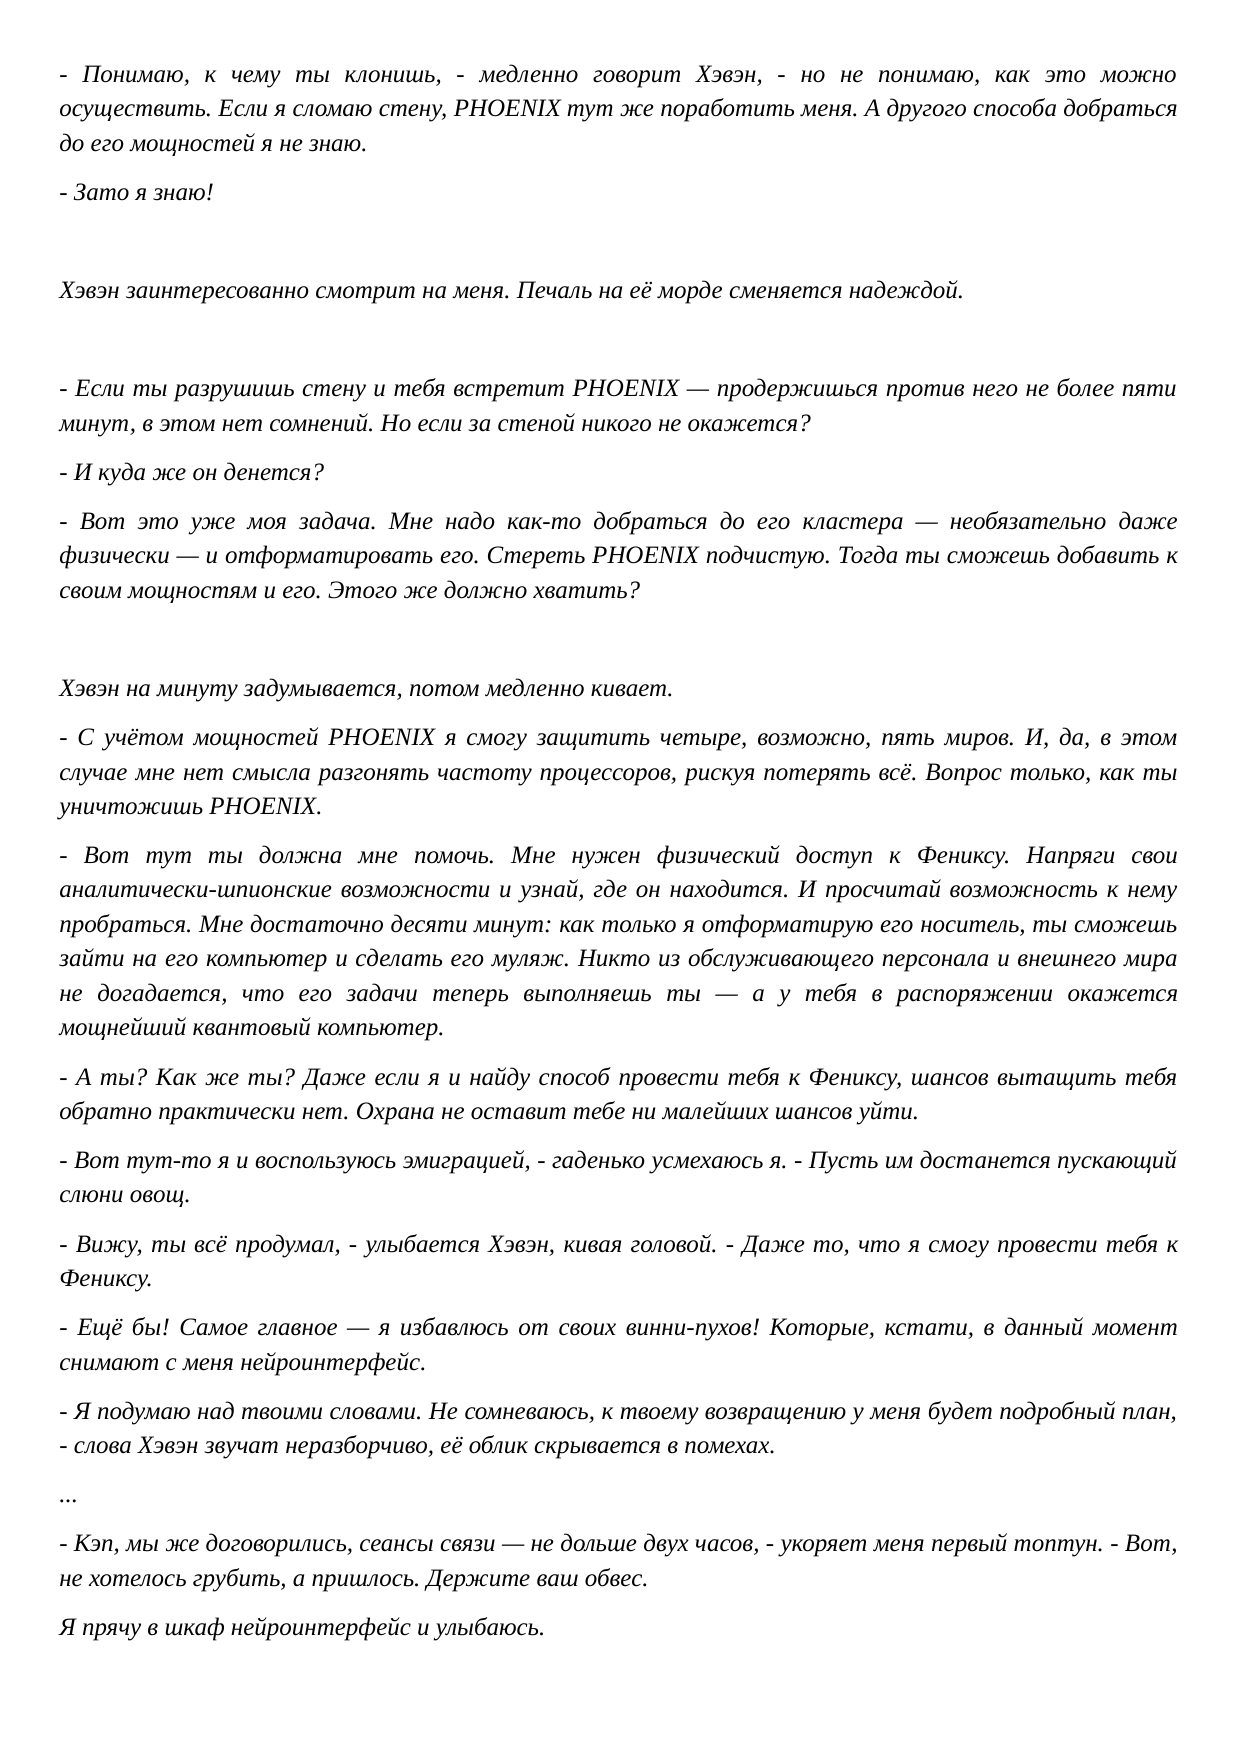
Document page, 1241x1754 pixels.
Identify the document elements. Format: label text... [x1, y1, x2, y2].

text - Вот тут ты должна мне помочь. Мне нужен физический доступ к Фениксу. Напряги свои аналитически-шпионские возможности и узнай, где он находится. И просчитай возможность к нему пробраться. Мне достаточно десяти минут: как только я отформатирую его носитель, ты сможешь зайти на его компьютер и сделать его муляж. Никто из обслуживающего персонала и внешнего мира не догадается, что его задачи теперь выполняешь ты — а у тебя в распоряжении окажется мощнейший квантовый компьютер. [59, 840, 1181, 1041]
text - Зато я знаю! [59, 177, 1181, 206]
text - С учётом мощностей PHOENIX я смогу защитить четыре, возможно, пять миров. И, да, в этом случае мне нет смысла разгонять частоту процессоров, рискуя потерять всё. Вопрос только, как ты уничтожишь PHOENIX. [59, 722, 1181, 820]
text - А ты? Как же ты? Даже если я и найду способ провести тебя к Фениксу, шансов вытащить тебя обратно практически нет. Охрана не оставит тебе ни малейших шансов уйти. [59, 1062, 1181, 1125]
text - Если ты разрушишь стену и тебя встретит PHOENIX — продержишься против него не более пяти минут, в этом нет сомнений. Но если за стеной никого не окажется? [59, 373, 1181, 437]
text - Ещё бы! Самое главное — я избавлюсь от своих винни-пухов! Которые, кстати, в данный момент снимают с меня нейроинтерфейс. [59, 1312, 1181, 1375]
text Я прячу в шкаф нейроинтерфейс и улыбаюсь. [59, 1612, 1181, 1641]
text - Кэп, мы же договорились, сеансы связи — не дольше двух часов, - укоряет меня первый топтун. - Вот, не хотелось грубить, а пришлось. Держите ваш обвес. [59, 1528, 1181, 1592]
text - Вижу, ты всё продумал, - улыбается Хэвэн, кивая головой. - Даже то, что я смогу провести тебя к Фениксу. [59, 1229, 1181, 1292]
text - Вот это уже моя задача. Мне надо как-то добраться до его кластера — необязательно даже физически — и отформатировать его. Стереть PHOENIX подчистую. Тогда ты сможешь добавить к своим мощностям и его. Этого же должно хватить? [59, 506, 1181, 604]
text Хэвэн заинтересованно смотрит на меня. Печаль на её морде сменяется надеждой. [59, 275, 1181, 304]
text - Вот тут-то я и воспользуюсь эмиграцией, - гаденько усмехаюсь я. - Пусть им достанется пускающий слюни овощ. [59, 1145, 1181, 1208]
text ... [59, 1479, 1181, 1508]
text - И куда же он денется? [59, 457, 1181, 486]
text - Понимаю, к чему ты клонишь, - медленно говорит Хэвэн, - но не понимаю, как это можно осуществить. Если я сломаю стену, PHOENIX тут же поработить меня. А другого способа добраться до его мощностей я не знаю. [59, 59, 1181, 157]
text Хэвэн на минуту задумывается, потом медленно кивает. [59, 673, 1181, 702]
text - Я подумаю над твоими словами. Не сомневаюсь, к твоему возвращению у меня будет подробный план, - слова Хэвэн звучат неразборчиво, её облик скрывается в помехах. [59, 1396, 1181, 1459]
